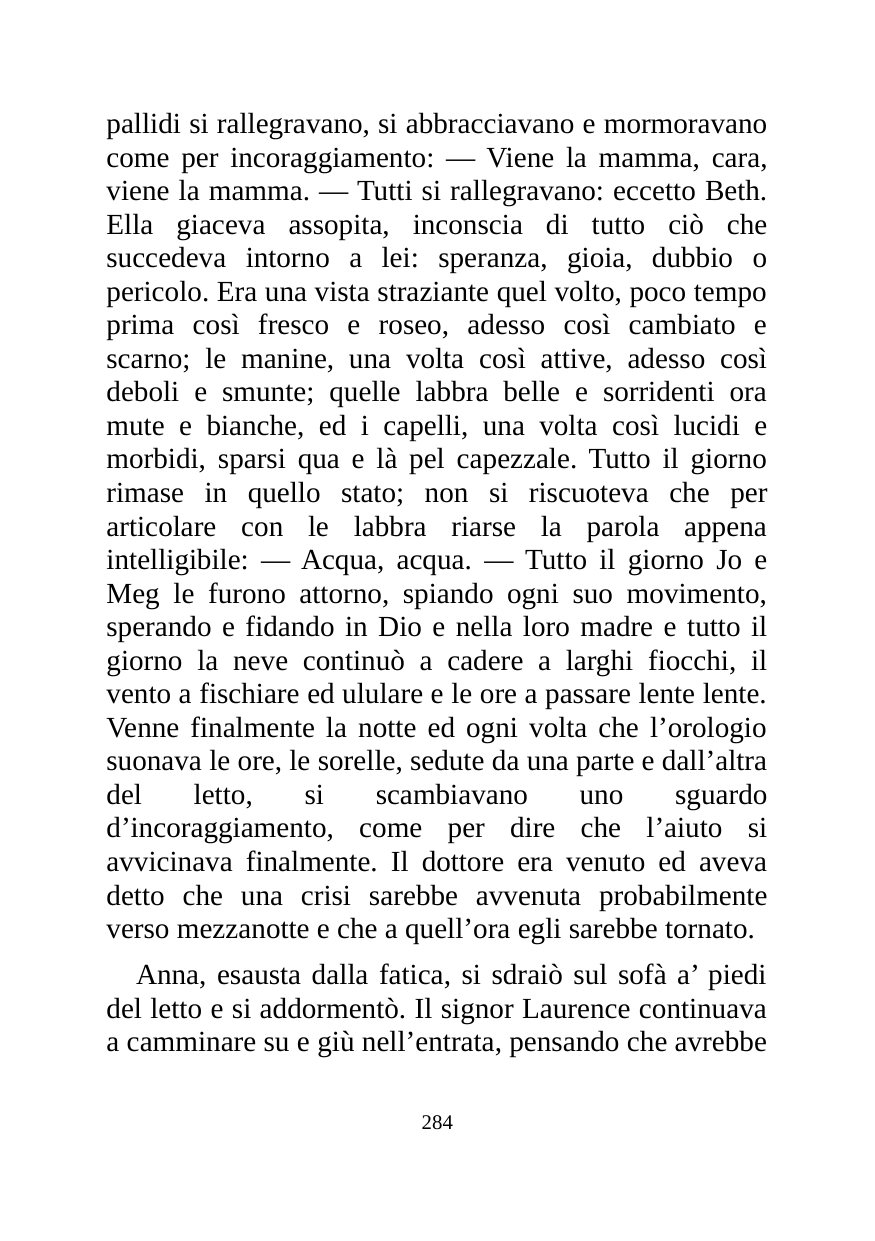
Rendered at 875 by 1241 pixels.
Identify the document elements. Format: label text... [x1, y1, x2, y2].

text Anna, esausta dalla fatica, si sdraiò sul sofà a’ piedi del letto e si addormentò. Il signor Laurence continuava a camminare su e giù nell’entrata, pensando che avrebbe [106, 957, 768, 1058]
text pallidi si rallegravano, si abbracciavano e mormoravano come per incoraggiamento: — Viene la mamma, cara, viene la mamma. — Tutti si rallegravano: eccetto Beth. Ella giaceva assopita, inconscia di tutto ciò che succedeva intorno a lei: speranza, gioia, dubbio o pericolo. Era una vista straziante quel volto, poco tempo prima così fresco e roseo, adesso così cambiato e scarno; le manine, una volta così attive, adesso così deboli e smunte; quelle labbra belle e sorridenti ora mute e bianche, ed i capelli, una volta così lucidi e morbidi, sparsi qua e là pel capezzale. Tutto il giorno rimase in quello stato; non si riscuoteva che per articolare con le labbra riarse la parola appena intelligibile: — Acqua, acqua. — Tutto il giorno Jo e Meg le furono attorno, spiando ogni suo movimento, sperando e fidando in Dio e nella loro madre e tutto il giorno la neve continuò a cadere a larghi fiocchi, il vento a fischiare ed ululare e le ore a passare lente lente. Venne finalmente la notte ed ogni volta che l’orologio suonava le ore, le sorelle, sedute da una parte e dall’altra del letto, si scambiavano uno sguardo d’incoraggiamento, come per dire che l’aiuto si avvicinava finalmente. Il dottore era venuto ed aveva detto che una crisi sarebbe avvenuta probabilmente verso mezzanotte e che a quell’ora egli sarebbe tornato. [106, 106, 768, 945]
